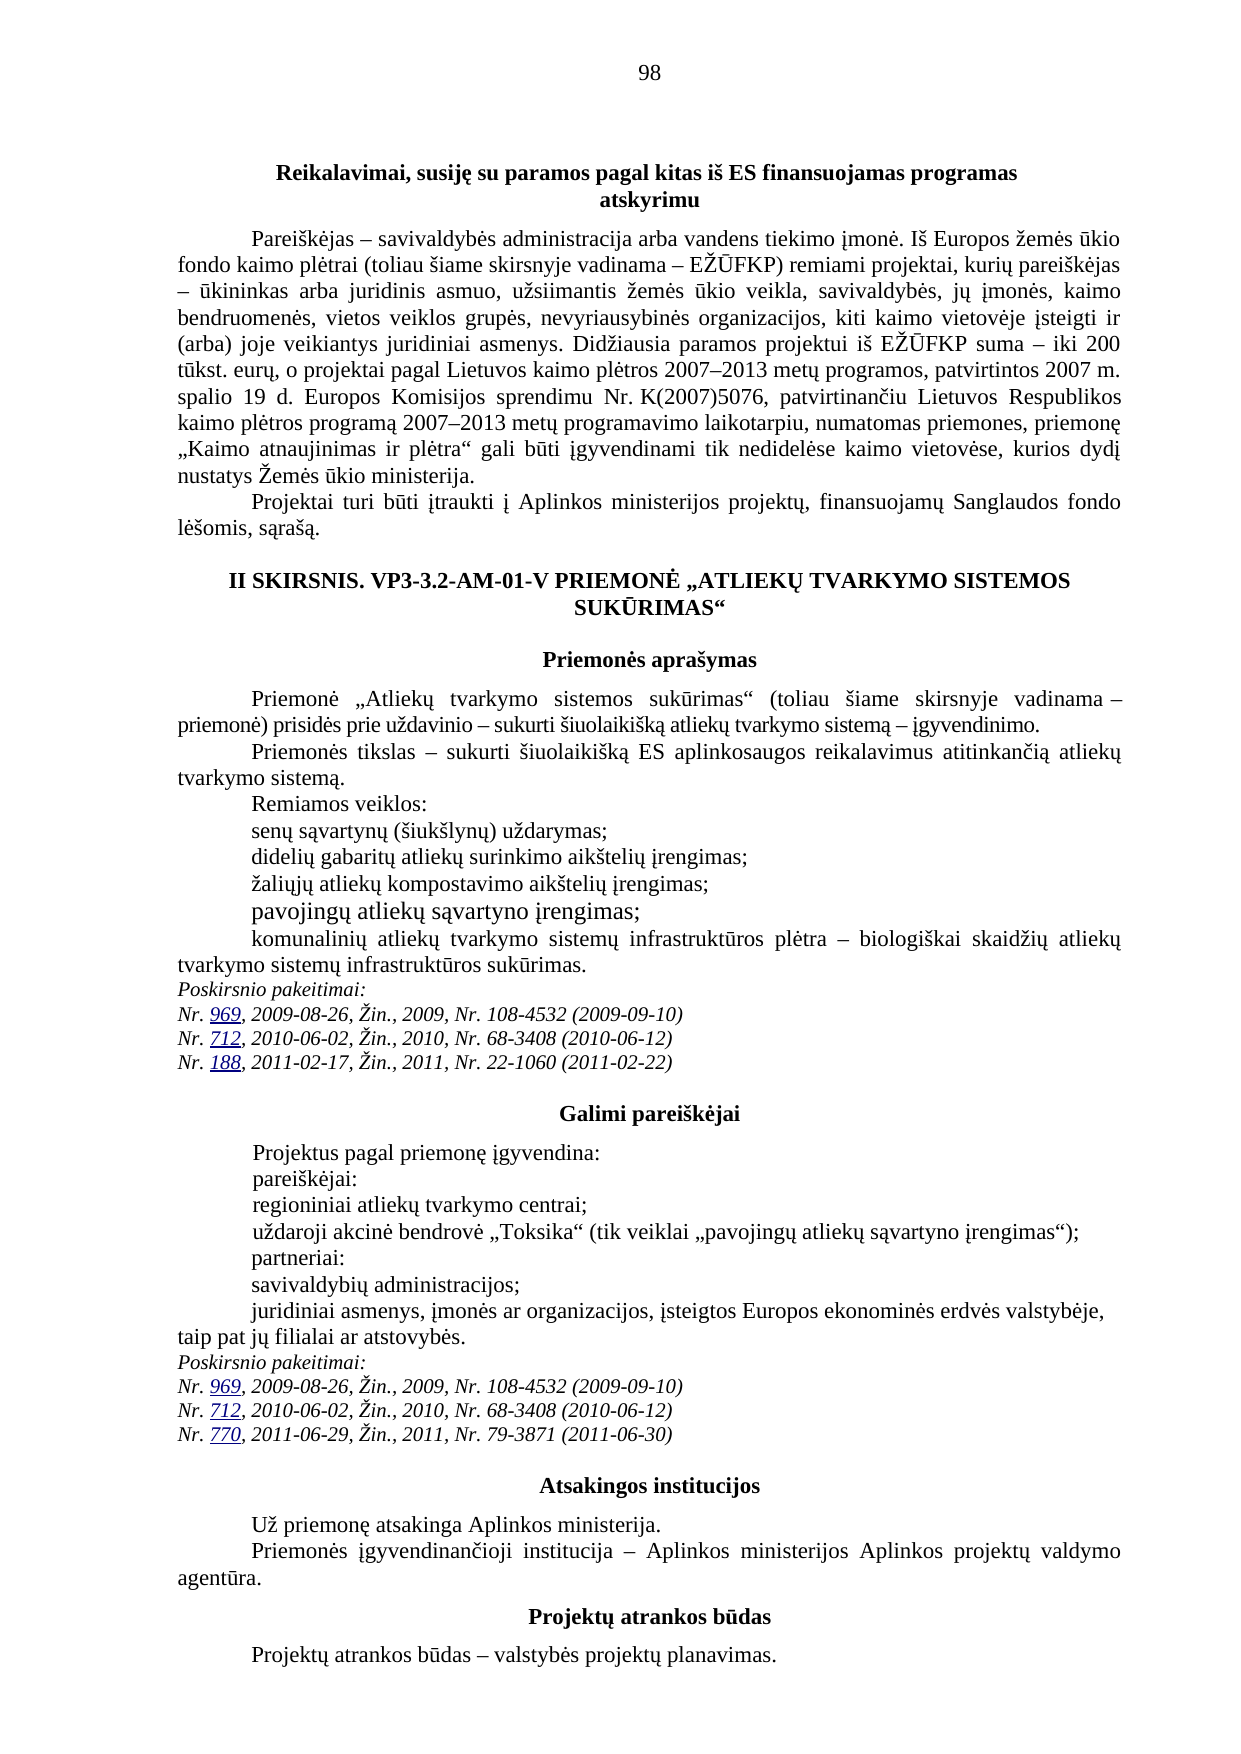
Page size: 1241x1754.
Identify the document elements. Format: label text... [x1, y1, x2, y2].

text Už priemonę atsakinga Aplinkos ministerija. [177, 1511, 1122, 1537]
text Projektų atrankos būdas [177, 1603, 1122, 1629]
text regioniniai atliekų tvarkymo centrai; [177, 1192, 1122, 1218]
text Reikalavimai, susiję su paramos pagal kitas iš ES finansuojamas programas atskyrimu [177, 159, 1122, 212]
text Priemonės įgyvendinančioji institucija – Aplinkos ministerijos Aplinkos projektų valdymo agentūra. [177, 1537, 1122, 1590]
text Nr. 712, 2010-06-02, Žin., 2010, Nr. 68-3408 (2010-06-12) [177, 1026, 1122, 1049]
text Priemonės aprašymas [177, 646, 1122, 673]
text Priemonės tikslas – sukurti šiuolaikišką ES aplinkosaugos reikalavimus atitinkančią atliekų tvarkymo sistemą. [177, 738, 1122, 791]
text Projektai turi būti įtraukti į Aplinkos ministerijos projektų, finansuojamų Sanglaudos fondo lėšomis, sąrašą. [177, 488, 1122, 541]
text didelių gabaritų atliekų surinkimo aikštelių įrengimas; [177, 843, 1122, 869]
text Nr. 770, 2011-06-29, Žin., 2011, Nr. 79-3871 (2011-06-30) [177, 1422, 1122, 1446]
text senų sąvartynų (šiukšlynų) uždarymas; [177, 817, 1122, 843]
text komunalinių atliekų tvarkymo sistemų infrastruktūros plėtra – biologiškai skaidžių atliekų tvarkymo sistemų infrastruktūros sukūrimas. [177, 925, 1122, 977]
text žaliųjų atliekų kompostavimo aikštelių įrengimas; [177, 869, 1122, 896]
text pareiškėjai: [177, 1165, 1122, 1192]
text uždaroji akcinė bendrovė „Toksika“ (tik veiklai „pavojingų atliekų sąvartyno įrengimas“); [177, 1218, 1122, 1244]
text Projektus pagal priemonę įgyvendina: [177, 1139, 1122, 1165]
text pavojingų atliekų sąvartyno įrengimas; [177, 896, 1122, 925]
text savivaldybių administracijos; [177, 1271, 1122, 1297]
text Pareiškėjas – savivaldybės administracija arba vandens tiekimo įmonė. Iš Europos žemės ūkio fondo kaimo plėtrai (toliau šiame skirsnyje vadinama – EŽŪFKP) remiami projektai, kurių pareiškėjas – ūkininkas arba juridinis asmuo, užsiimantis žemės ūkio veikla, savivaldybės, jų įmonės, kaimo bendruomenės, vietos veiklos grupės, nevyriausybinės organizacijos, kiti kaimo vietovėje įsteigti ir (arba) joje veikiantys juridiniai asmenys. Didžiausia paramos projektui iš EŽŪFKP suma – iki 200 tūkst. eurų, o projektai pagal Lietuvos kaimo plėtros 2007–2013 metų programos, patvirtintos 2007 m. spalio 19 d. Europos Komisijos sprendimu Nr. K(2007)5076, patvirtinančiu Lietuvos Respublikos kaimo plėtros programą 2007–2013 metų programavimo laikotarpiu, numatomas priemones, priemonę „Kaimo atnaujinimas ir plėtra“ gali būti įgyvendinami tik nedidelėse kaimo vietovėse, kurios dydį nustatys Žemės ūkio ministerija. [177, 224, 1122, 488]
text Nr. 712, 2010-06-02, Žin., 2010, Nr. 68-3408 (2010-06-12) [177, 1398, 1122, 1422]
text II SKIRSNIS. VP3-3.2-AM-01-V PRIEMONĖ „ATLIEKŲ TVARKYMO SISTEMOS SUKŪRIMAS“ [177, 567, 1122, 620]
text Poskirsnio pakeitimai: [177, 977, 1122, 1001]
text juridiniai asmenys, įmonės ar organizacijos, įsteigtos Europos ekonominės erdvės valstybėje, taip pat jų filialai ar atstovybės. [177, 1297, 1122, 1350]
text partneriai: [177, 1244, 1122, 1271]
text Nr. 969, 2009-08-26, Žin., 2009, Nr. 108-4532 (2009-09-10) [177, 1001, 1122, 1026]
text Galimi pareiškėjai [177, 1100, 1122, 1126]
text Nr. 969, 2009-08-26, Žin., 2009, Nr. 108-4532 (2009-09-10) [177, 1374, 1122, 1398]
text Priemonė „Atliekų tvarkymo sistemos sukūrimas“ (toliau šiame skirsnyje vadinama – priemonė) prisidės prie uždavinio – sukurti šiuolaikišką atliekų tvarkymo sistemą – įgyvendinimo. [177, 685, 1122, 738]
text Atsakingos institucijos [177, 1472, 1122, 1499]
text Remiamos veiklos: [177, 791, 1122, 817]
text Projektų atrankos būdas – valstybės projektų planavimas. [177, 1642, 1122, 1668]
text Poskirsnio pakeitimai: [177, 1350, 1122, 1374]
text Nr. 188, 2011-02-17, Žin., 2011, Nr. 22-1060 (2011-02-22) [177, 1049, 1122, 1074]
